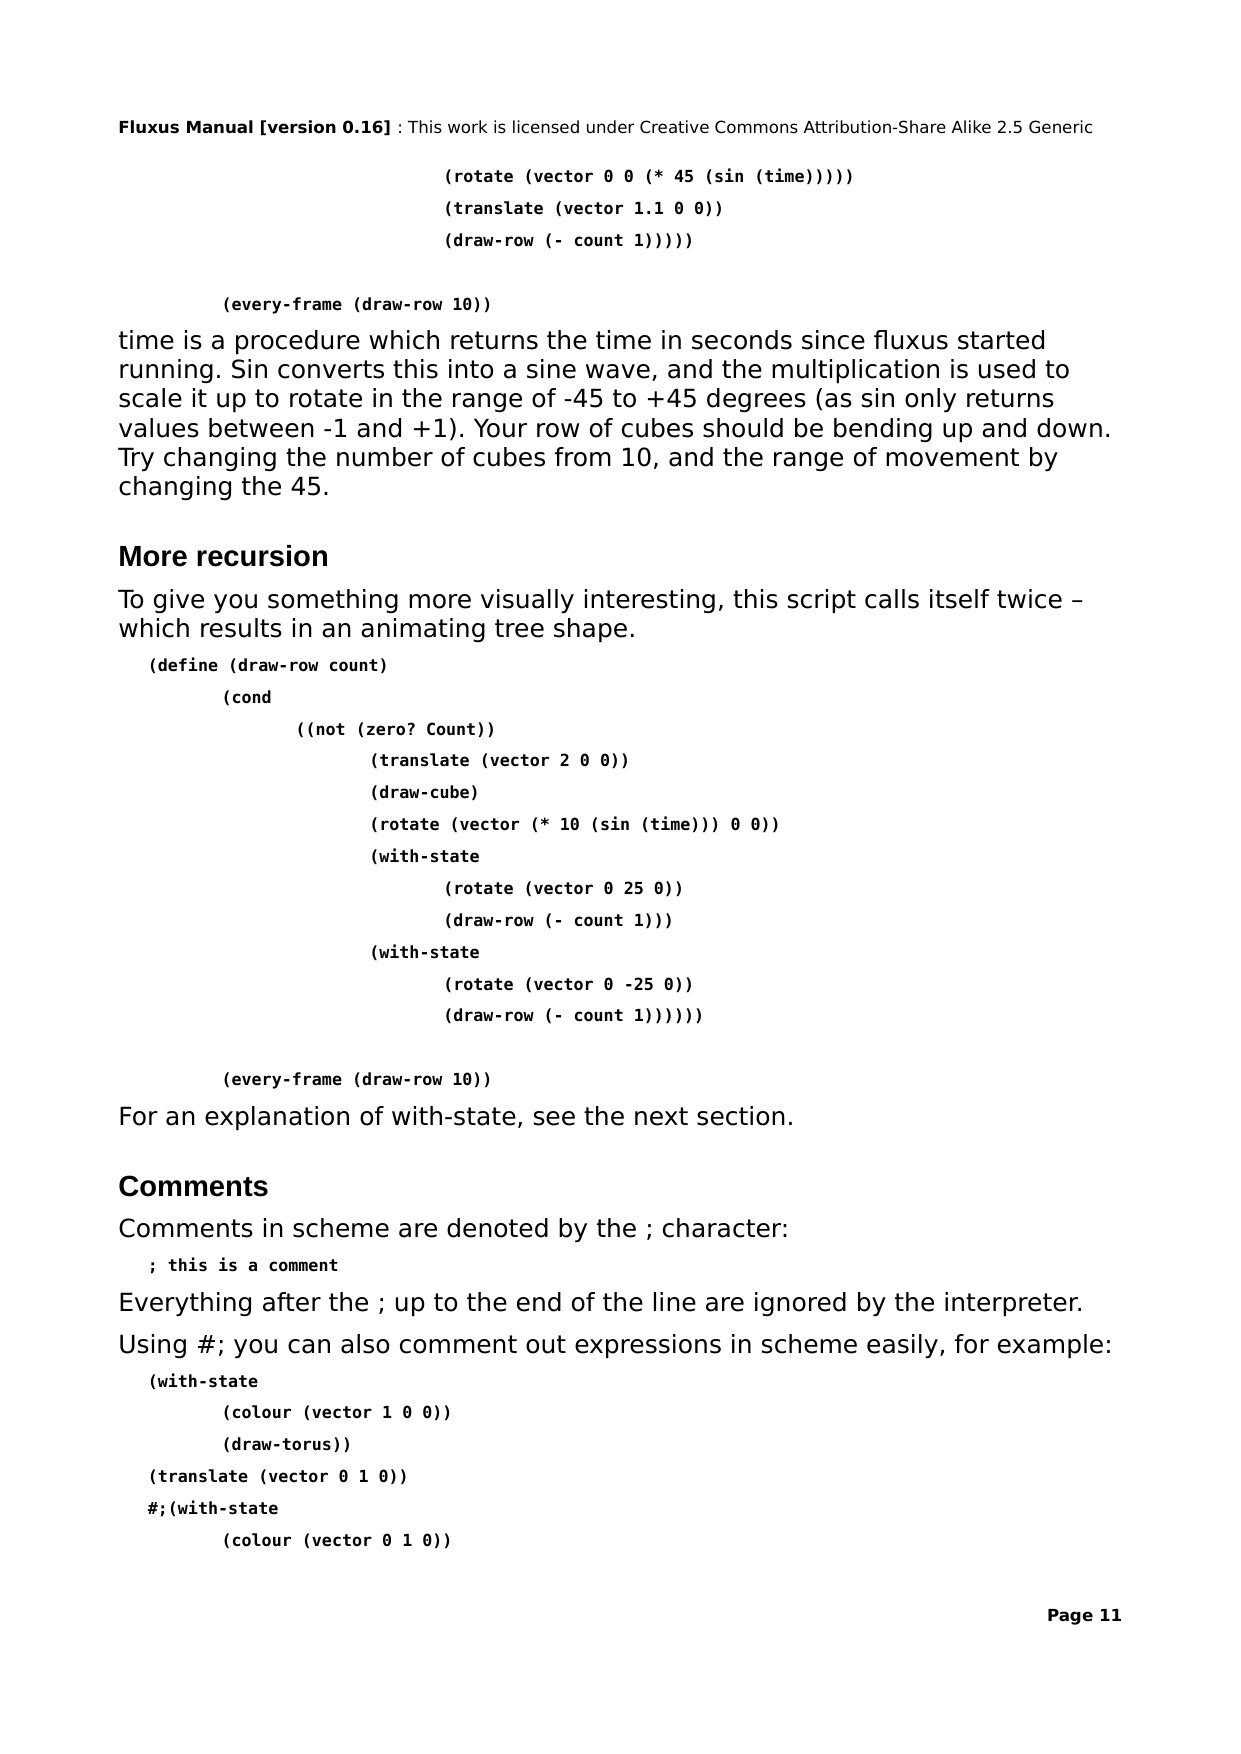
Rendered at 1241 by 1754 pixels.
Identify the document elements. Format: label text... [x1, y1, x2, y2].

text #;(with-state [148, 1499, 1122, 1518]
subtitle Comments [118, 1169, 1122, 1202]
text time is a procedure which returns the time in seconds since fluxus started running. Sin converts this into a sine wave, and the multiplication is used to scale it up to rotate in the range of -45 to +45 degrees (as sin only returns values between -1 and +1). Your row of cubes should be bending up and down. Try changing the number of cubes from 10, and the range of movement by changing the 45. [118, 326, 1122, 501]
text (rotate (vector 0 -25 0)) [148, 974, 1122, 994]
text (define (draw-row count) [148, 656, 1122, 675]
text Using #; you can also comment out expressions in scheme easily, for example: [118, 1330, 1122, 1359]
text (draw-torus)) [148, 1435, 1122, 1455]
text (translate (vector 0 1 0)) [148, 1467, 1122, 1487]
text ; this is a comment [148, 1256, 1122, 1276]
text (draw-row (- count 1)))))) [148, 1006, 1122, 1026]
text ((not (zero? Count)) [148, 719, 1122, 739]
text (with-state [148, 943, 1122, 962]
text (translate (vector 2 0 0)) [148, 751, 1122, 771]
text (rotate (vector 0 0 (* 45 (sin (time))))) [148, 167, 1122, 186]
text For an explanation of with-state, see the next section. [118, 1102, 1122, 1131]
text Everything after the ; up to the end of the line are ignored by the interpreter. [118, 1288, 1122, 1317]
text To give you something more visually interesting, this script calls itself twice – which results in an animating tree shape. [118, 585, 1122, 643]
text (every-frame (draw-row 10)) [148, 1070, 1122, 1089]
text (colour (vector 0 1 0)) [148, 1531, 1122, 1550]
text (draw-row (- count 1))))) [148, 231, 1122, 250]
subtitle More recursion [118, 539, 1122, 572]
text (with-state [148, 847, 1122, 866]
text (rotate (vector (* 10 (sin (time))) 0 0)) [148, 815, 1122, 834]
text Comments in scheme are denoted by the ; character: [118, 1215, 1122, 1244]
text (every-frame (draw-row 10)) [148, 294, 1122, 314]
text (draw-cube) [148, 783, 1122, 803]
text (draw-row (- count 1))) [148, 911, 1122, 930]
text (translate (vector 1.1 0 0)) [148, 199, 1122, 218]
text (colour (vector 1 0 0)) [148, 1403, 1122, 1423]
text (cond [148, 688, 1122, 707]
text (with-state [148, 1372, 1122, 1391]
text (rotate (vector 0 25 0)) [148, 879, 1122, 898]
